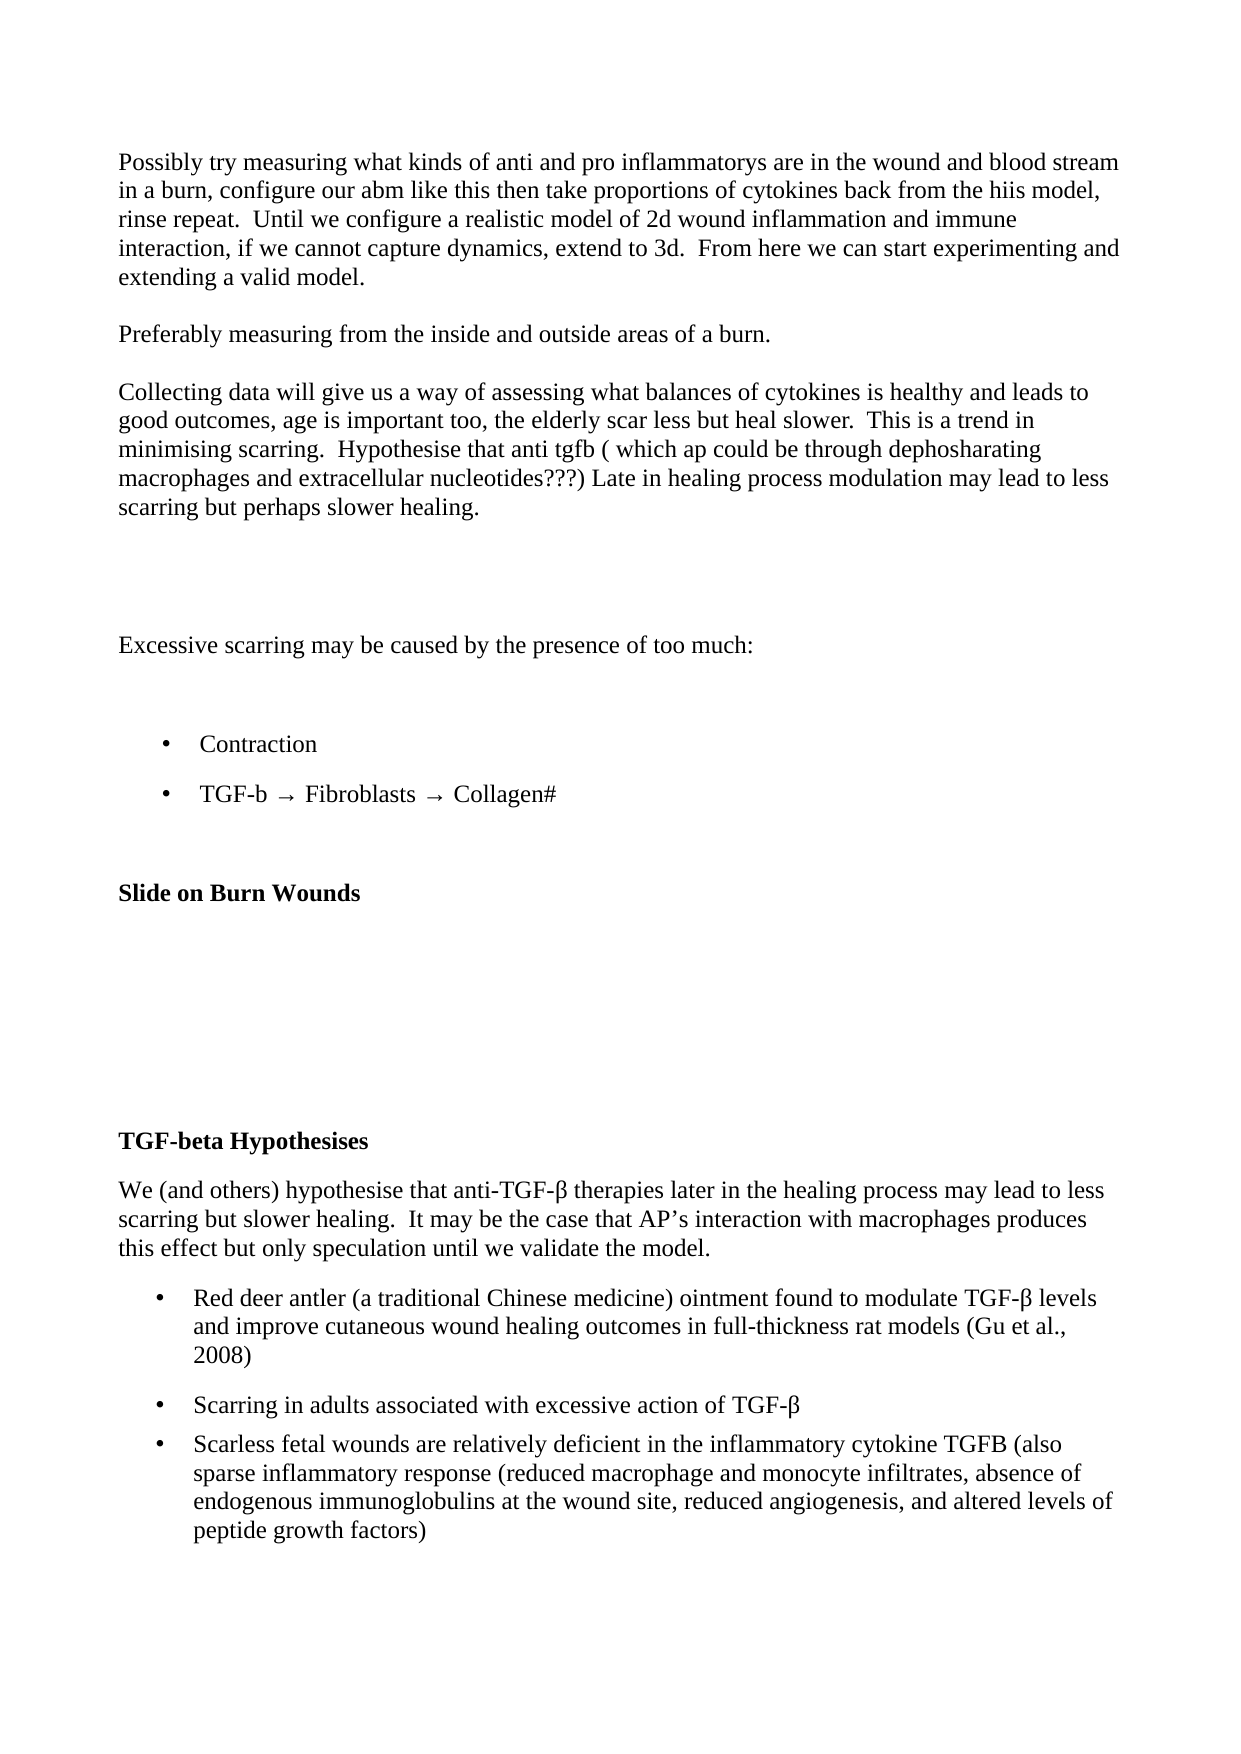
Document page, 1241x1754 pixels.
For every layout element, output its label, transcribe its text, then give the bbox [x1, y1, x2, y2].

text Excessive scarring may be caused by the presence of too much: [118, 630, 1122, 659]
list Contraction [162, 729, 1122, 758]
list TGF-b → Fibroblasts → Collagen# [162, 779, 1122, 808]
text Possibly try measuring what kinds of anti and pro inflammatorys are in the wound and blood stream in a burn, configure our abm like this then take proportions of cytokines back from the hiis model, rinse repeat. Until we configure a realistic model of 2d wound inflammation and immune interaction, if we cannot capture dynamics, extend to 3d. From here we can start experimenting and extending a valid model. [118, 147, 1122, 291]
list Red deer antler (a traditional Chinese medicine) ointment found to modulate TGF-β levels and improve cutaneous wound healing outcomes in full-thickness rat models (Gu et al., 2008) [156, 1283, 1122, 1369]
text TGF-beta Hypothesises [118, 1126, 1122, 1155]
list Scarless fetal wounds are relatively deficient in the inflammatory cytokine TGFB (also sparse inflammatory response (reduced macrophage and monocyte infiltrates, absence of endogenous immunoglobulins at the wound site, reduced angiogenesis, and altered levels of peptide growth factors) [156, 1429, 1122, 1544]
text Preferably measuring from the inside and outside areas of a burn. [118, 319, 1122, 348]
text Collecting data will give us a way of assessing what balances of cytokines is healthy and leads to good outcomes, age is important too, the elderly scar less but heal slower. This is a trend in minimising scarring. Hypothesise that anti tgfb ( which ap could be through dephosharating macrophages and extracellular nucleotides???) Late in healing process modulation may lead to less scarring but perhaps slower healing. [118, 377, 1122, 521]
list Scarring in adults associated with excessive action of TGF-β [156, 1390, 1122, 1418]
text We (and others) hypothesise that anti-TGF-β therapies later in the healing process may lead to less scarring but slower healing. It may be the case that AP’s interaction with macrophages produces this effect but only speculation until we validate the model. [118, 1176, 1122, 1262]
text Slide on Burn Wounds [118, 878, 1122, 907]
